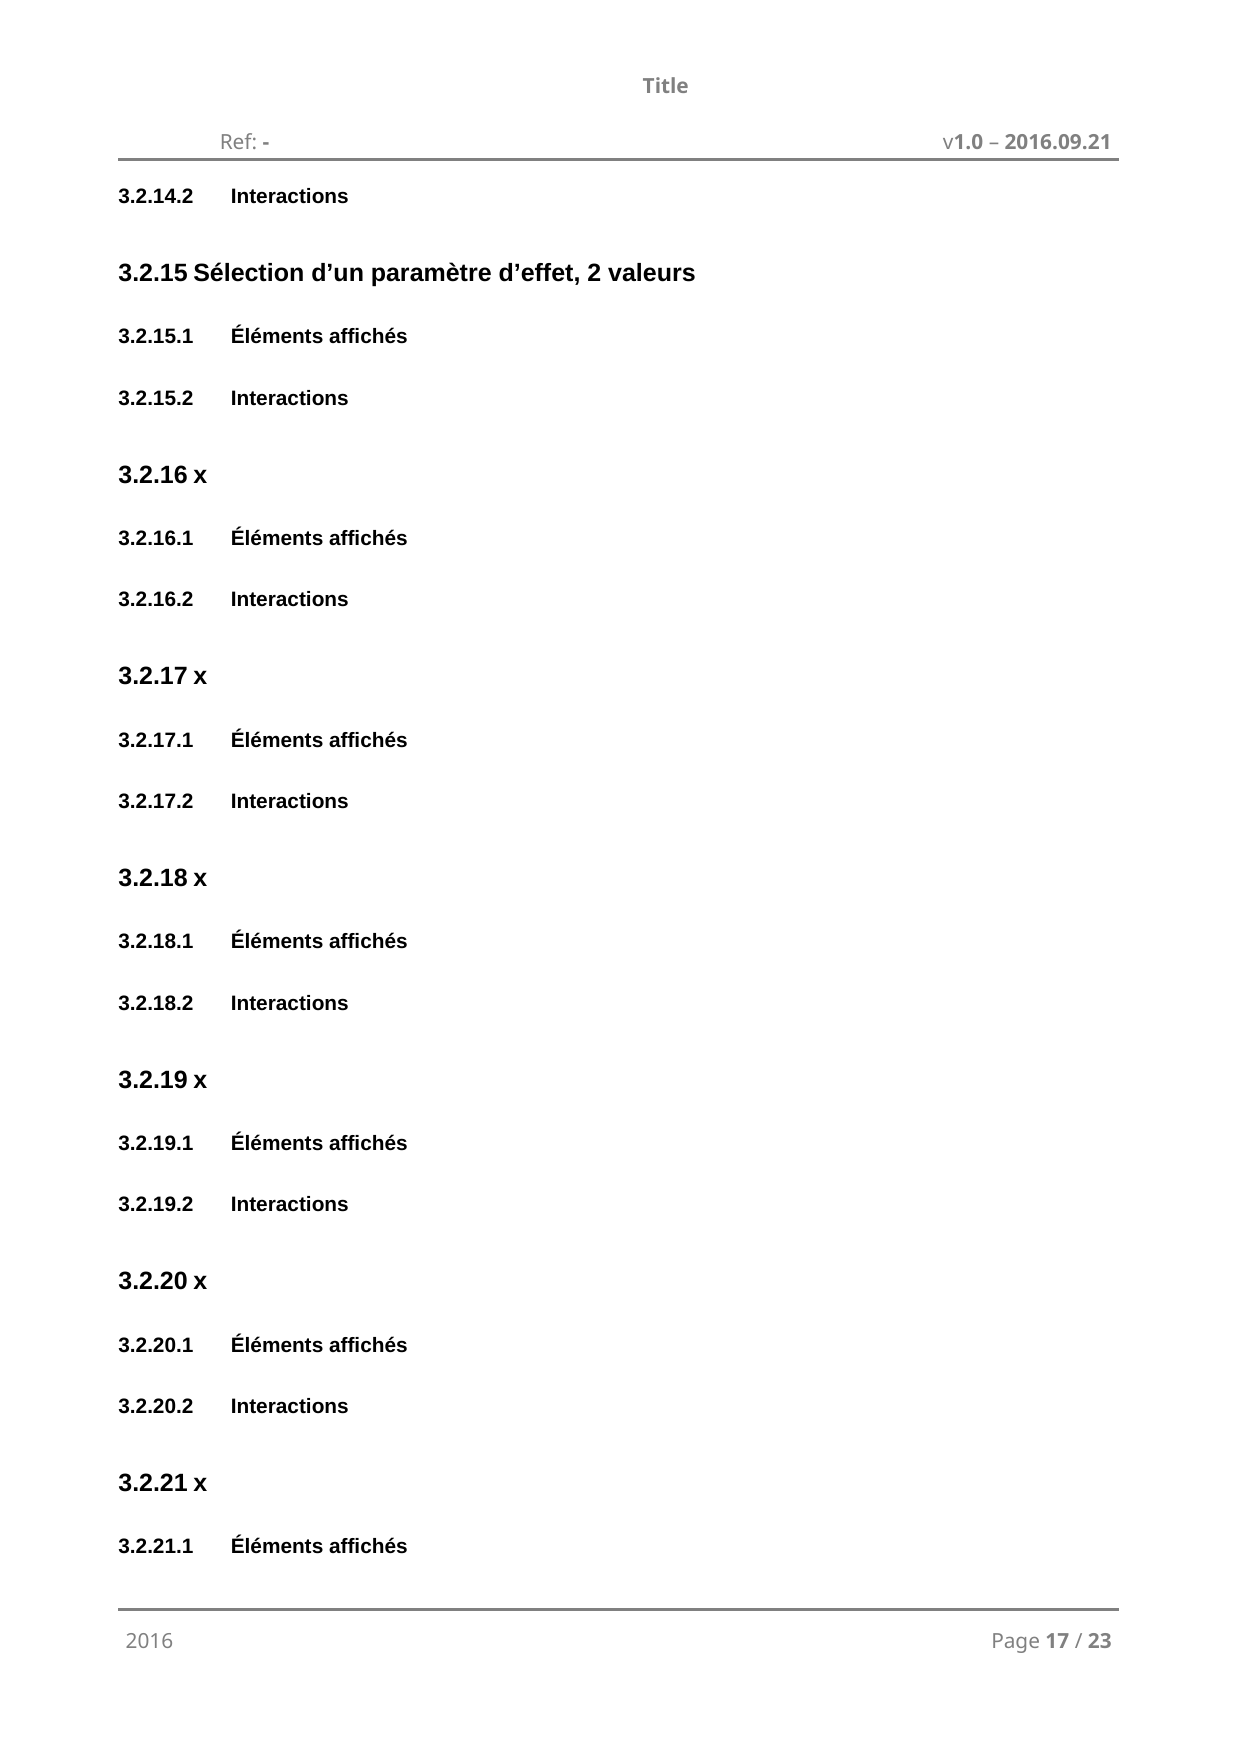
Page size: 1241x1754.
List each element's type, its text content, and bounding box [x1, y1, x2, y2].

subtitle Éléments affichés [118, 929, 1122, 953]
subtitle x [118, 661, 1122, 690]
subtitle Éléments affichés [118, 526, 1122, 550]
subtitle Éléments affichés [118, 1332, 1122, 1356]
subtitle Éléments affichés [118, 324, 1122, 348]
subtitle Interactions [118, 1394, 1122, 1418]
subtitle x [118, 1266, 1122, 1295]
subtitle x [118, 1468, 1122, 1497]
subtitle Éléments affichés [118, 727, 1122, 751]
subtitle Interactions [118, 789, 1122, 813]
subtitle Éléments affichés [118, 1131, 1122, 1155]
subtitle Interactions [118, 991, 1122, 1014]
subtitle Interactions [118, 386, 1122, 409]
subtitle x [118, 1064, 1122, 1093]
subtitle Interactions [118, 184, 1122, 208]
subtitle Interactions [118, 1192, 1122, 1216]
subtitle x [118, 863, 1122, 892]
subtitle Interactions [118, 587, 1122, 611]
subtitle x [118, 459, 1122, 488]
subtitle Éléments affichés [118, 1534, 1122, 1558]
subtitle Sélection d’un paramètre d’effet, 2 valeurs [118, 258, 1122, 287]
